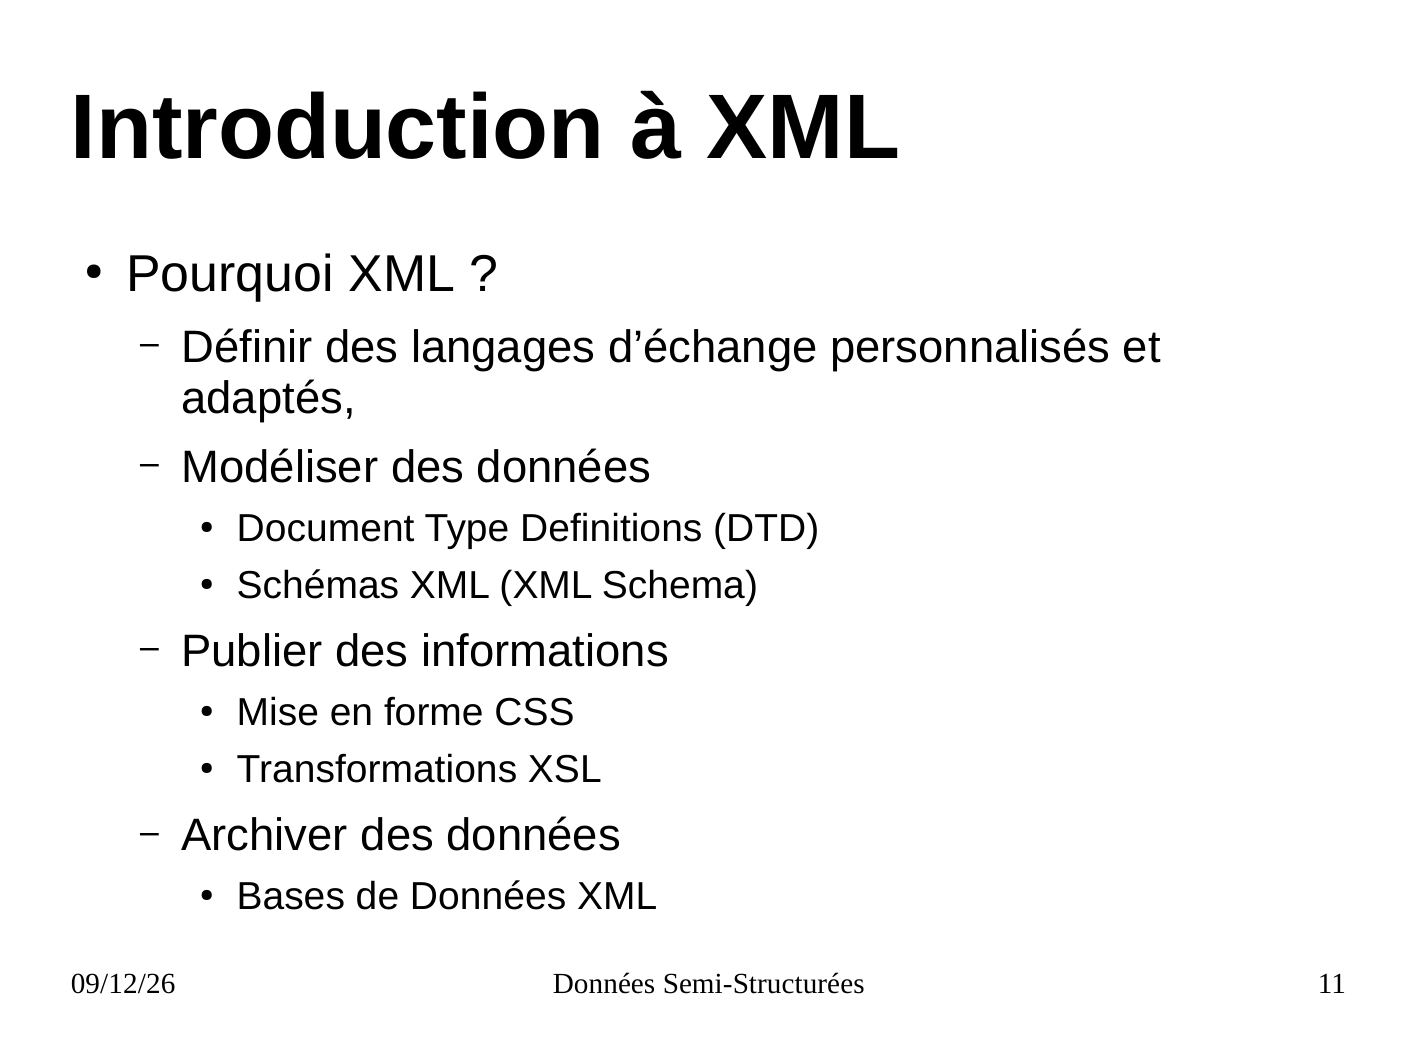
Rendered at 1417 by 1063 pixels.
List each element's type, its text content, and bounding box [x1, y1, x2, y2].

list Pourquoi XML ? Définir des langages d’échange personnalisés et adaptés, Modéliser des données Document Type Definitions (DTD) Schémas XML (XML Schema) Publier des informations Mise en forme CSS Transformations XSL Archiver des données Bases de Données XML [70, 244, 1346, 925]
title Introduction à XML [70, 42, 1346, 212]
